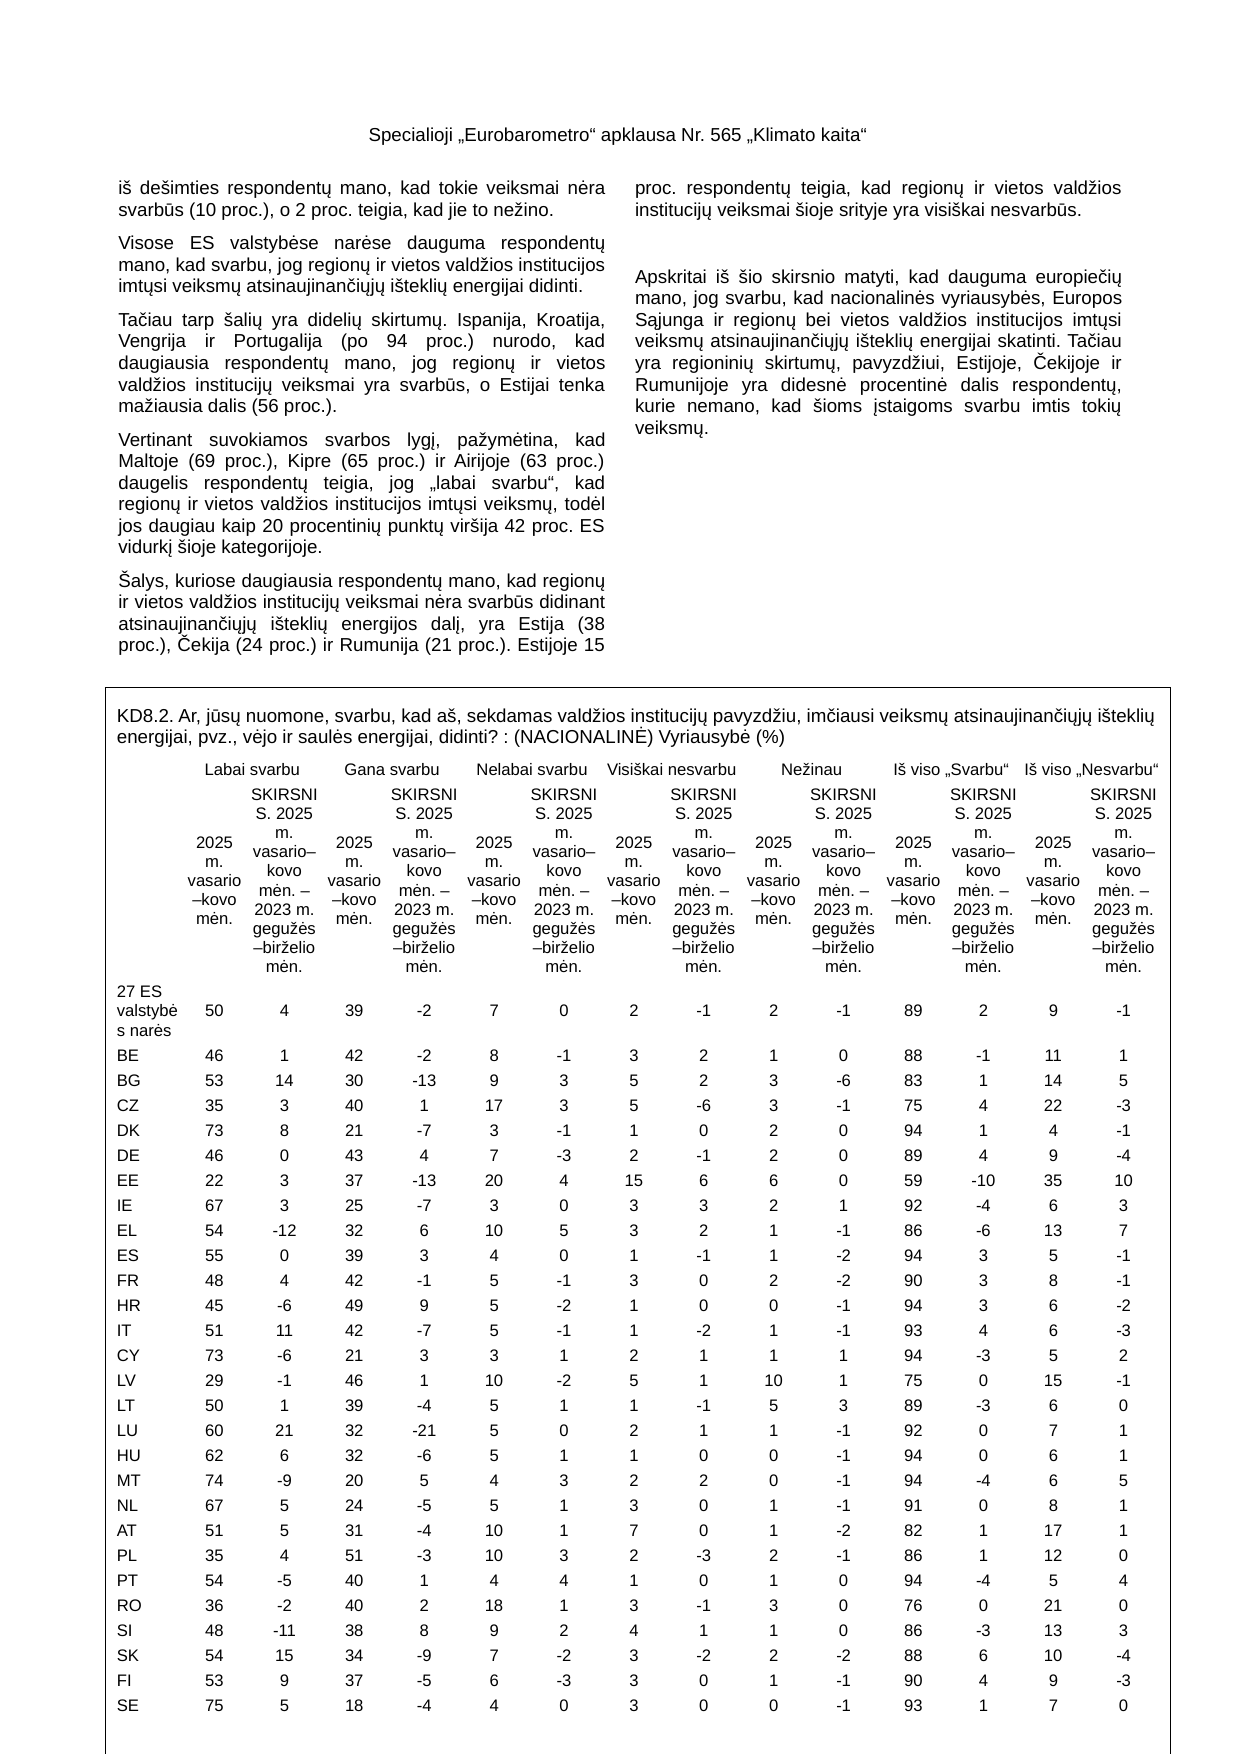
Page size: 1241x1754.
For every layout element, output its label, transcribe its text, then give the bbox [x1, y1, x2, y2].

table_cell 42 [322, 1268, 386, 1292]
table_cell -1 [1085, 1243, 1161, 1267]
table_cell 9 [462, 1068, 526, 1092]
table_cell 1 [945, 1118, 1021, 1142]
table_cell 3 [1085, 1193, 1161, 1217]
table_cell 94 [881, 1443, 945, 1467]
table_cell 35 [182, 1093, 246, 1117]
table_cell 5 [462, 1393, 526, 1417]
table_cell 3 [386, 1243, 462, 1267]
table_cell -1 [666, 979, 741, 1042]
table_cell 54 [182, 1218, 246, 1242]
table_cell 46 [182, 1143, 246, 1167]
table_cell 92 [881, 1418, 945, 1442]
table_cell 0 [945, 1443, 1021, 1467]
table_cell 3 [602, 1493, 666, 1517]
table_cell -1 [806, 1468, 881, 1492]
table_cell -1 [806, 1293, 881, 1317]
table_cell 8 [462, 1043, 526, 1067]
table_cell 0 [666, 1493, 741, 1517]
table_cell 15 [1021, 1368, 1085, 1392]
table_cell Iš viso „Svarbu“ [881, 757, 1021, 782]
table_cell 89 [881, 1143, 945, 1167]
table_cell -1 [386, 1268, 462, 1292]
table_cell SKIRSNIS. 2025 m. vasario–kovo mėn. – 2023 m. gegužės–birželio mėn. [526, 782, 602, 979]
table_cell 21 [1021, 1593, 1085, 1617]
table_cell 14 [1021, 1068, 1085, 1092]
table_cell 46 [182, 1043, 246, 1067]
table_cell -6 [246, 1343, 322, 1367]
table_cell -3 [945, 1618, 1021, 1642]
table_cell 3 [462, 1343, 526, 1367]
table_cell 29 [182, 1368, 246, 1392]
table_cell -1 [806, 1218, 881, 1242]
table_cell 1 [1085, 1043, 1161, 1067]
table_cell 1 [741, 1618, 806, 1642]
table_cell 4 [945, 1093, 1021, 1117]
table_cell 48 [182, 1618, 246, 1642]
table_cell 2 [666, 1218, 741, 1242]
table_cell 4 [246, 979, 322, 1042]
table_cell Iš viso „Nesvarbu“ [1021, 757, 1161, 782]
table_cell 6 [246, 1443, 322, 1467]
table_cell 9 [386, 1293, 462, 1317]
table_cell -12 [246, 1218, 322, 1242]
table_cell 10 [741, 1368, 806, 1392]
table_cell EE [114, 1168, 182, 1192]
table_cell -1 [806, 979, 881, 1042]
table_cell 14 [246, 1068, 322, 1092]
table_cell 5 [462, 1443, 526, 1467]
table_cell EL [114, 1218, 182, 1242]
table_cell 40 [322, 1593, 386, 1617]
table_cell 76 [881, 1593, 945, 1617]
table_cell 1 [386, 1093, 462, 1117]
table_cell 1 [741, 1668, 806, 1692]
table_cell 1 [1085, 1443, 1161, 1467]
table_cell 0 [666, 1693, 741, 1717]
table_cell 2 [602, 1468, 666, 1492]
table_cell -1 [806, 1318, 881, 1342]
table_cell 89 [881, 979, 945, 1042]
table_cell 11 [1021, 1043, 1085, 1067]
table_cell 2 [741, 1118, 806, 1142]
table_cell 6 [945, 1643, 1021, 1667]
table_cell 20 [322, 1468, 386, 1492]
table_cell 1 [526, 1518, 602, 1542]
table_cell 5 [462, 1418, 526, 1442]
table_cell IE [114, 1193, 182, 1217]
table_cell 88 [881, 1043, 945, 1067]
text proc. respondentų teigia, kad regionų ir vietos valdžios institucijų veiksmai šioje srityje yra visiškai nesvarbūs. [635, 177, 1122, 220]
table_cell -1 [666, 1393, 741, 1417]
text Apskritai iš šio skirsnio matyti, kad dauguma europiečių mano, jog svarbu, kad nacionalinės vyriausybės, Europos Sąjunga ir regionų bei vietos valdžios institucijos imtųsi veiksmų atsinaujinančiųjų išteklių energijai skatinti. Tačiau yra regioninių skirtumų, pavyzdžiui, Estijoje, Čekijoje ir Rumunijoje yra didesnė procentinė dalis respondentų, kurie nemano, kad šioms įstaigoms svarbu imtis tokių veiksmų. [635, 266, 1122, 438]
table_cell 2 [602, 979, 666, 1042]
table_cell -6 [806, 1068, 881, 1092]
table_cell 67 [182, 1193, 246, 1217]
table_cell SKIRSNIS. 2025 m. vasario–kovo mėn. – 2023 m. gegužės–birželio mėn. [806, 782, 881, 979]
table_cell Nelabai svarbu [462, 757, 602, 782]
table_cell 60 [182, 1418, 246, 1442]
table_cell 55 [182, 1243, 246, 1267]
table_cell SK [114, 1643, 182, 1667]
table_cell 2025 m. vasario–kovo mėn. [602, 782, 666, 979]
table_cell -1 [945, 1043, 1021, 1067]
table_cell -1 [806, 1693, 881, 1717]
table_cell 1 [945, 1068, 1021, 1092]
table_cell 86 [881, 1218, 945, 1242]
table_cell 8 [246, 1118, 322, 1142]
table_cell -1 [806, 1543, 881, 1567]
table_cell 13 [1021, 1618, 1085, 1642]
table_cell -6 [386, 1443, 462, 1467]
table_cell LT [114, 1393, 182, 1417]
table_cell 0 [1085, 1593, 1161, 1617]
table_cell -4 [945, 1568, 1021, 1592]
table_cell BE [114, 1043, 182, 1067]
table_cell 0 [945, 1593, 1021, 1617]
table_cell 5 [602, 1093, 666, 1117]
table_cell -1 [526, 1318, 602, 1342]
table_cell 40 [322, 1093, 386, 1117]
table_cell 1 [602, 1443, 666, 1467]
table_cell DE [114, 1143, 182, 1167]
table_cell 8 [386, 1618, 462, 1642]
table_cell 2 [741, 1193, 806, 1217]
table_cell 62 [182, 1443, 246, 1467]
table_cell PT [114, 1568, 182, 1592]
table_cell -4 [386, 1693, 462, 1717]
table_cell 54 [182, 1643, 246, 1667]
table_cell 51 [322, 1543, 386, 1567]
table_cell 27 ES valstybės narės [114, 979, 182, 1042]
table_cell 20 [462, 1168, 526, 1192]
table_cell 3 [602, 1693, 666, 1717]
table_cell 2 [1085, 1343, 1161, 1367]
table_cell -4 [1085, 1643, 1161, 1667]
table_cell 93 [881, 1318, 945, 1342]
table_cell -1 [666, 1243, 741, 1267]
table_cell 1 [1085, 1418, 1161, 1442]
table_cell SKIRSNIS. 2025 m. vasario–kovo mėn. – 2023 m. gegužės–birželio mėn. [386, 782, 462, 979]
table_cell 9 [1021, 1668, 1085, 1692]
table_cell 10 [462, 1543, 526, 1567]
table_cell 53 [182, 1068, 246, 1092]
table_cell 4 [462, 1468, 526, 1492]
table_cell CY [114, 1343, 182, 1367]
table_cell 3 [602, 1593, 666, 1617]
table_cell 75 [881, 1368, 945, 1392]
table_cell 4 [462, 1243, 526, 1267]
table_cell 0 [246, 1143, 322, 1167]
table_cell 34 [322, 1643, 386, 1667]
table_cell 0 [741, 1443, 806, 1467]
table_cell 1 [741, 1218, 806, 1242]
table_cell 2 [386, 1593, 462, 1617]
table_cell 0 [741, 1293, 806, 1317]
table_cell 2 [602, 1143, 666, 1167]
table_cell 3 [741, 1068, 806, 1092]
table_cell -3 [1085, 1093, 1161, 1117]
table_cell 2 [666, 1043, 741, 1067]
table_cell 0 [246, 1243, 322, 1267]
table_cell 92 [881, 1193, 945, 1217]
table_cell 2025 m. vasario–kovo mėn. [322, 782, 386, 979]
table_cell 0 [526, 979, 602, 1042]
table_cell 9 [1021, 979, 1085, 1042]
table_cell -6 [246, 1293, 322, 1317]
table_cell 39 [322, 1243, 386, 1267]
table_cell 9 [246, 1668, 322, 1692]
table_cell DK [114, 1118, 182, 1142]
table_cell 22 [1021, 1093, 1085, 1117]
table_cell 1 [741, 1518, 806, 1542]
table_cell 75 [182, 1693, 246, 1717]
table_cell 6 [1021, 1293, 1085, 1317]
table_cell 1 [386, 1368, 462, 1392]
table_cell 0 [806, 1593, 881, 1617]
table_cell 3 [602, 1193, 666, 1217]
table_cell PL [114, 1543, 182, 1567]
table_cell 67 [182, 1493, 246, 1517]
table_cell 1 [666, 1418, 741, 1442]
table_cell 7 [1021, 1418, 1085, 1442]
table_cell 1 [526, 1343, 602, 1367]
table_cell RO [114, 1593, 182, 1617]
table_cell 3 [526, 1093, 602, 1117]
table_cell 0 [666, 1668, 741, 1692]
table_cell 5 [602, 1368, 666, 1392]
table_cell 2 [666, 1068, 741, 1092]
table_cell -4 [386, 1518, 462, 1542]
table_cell 6 [1021, 1318, 1085, 1342]
table_cell -3 [526, 1668, 602, 1692]
table_cell -3 [1085, 1668, 1161, 1692]
table_cell 1 [526, 1443, 602, 1467]
table_cell 0 [666, 1568, 741, 1592]
table_cell 0 [806, 1568, 881, 1592]
table_cell 3 [741, 1093, 806, 1117]
table_cell 6 [1021, 1443, 1085, 1467]
table_cell 94 [881, 1468, 945, 1492]
table_cell -2 [666, 1318, 741, 1342]
table_cell 1 [526, 1493, 602, 1517]
table_cell -2 [806, 1518, 881, 1542]
table_cell 2 [666, 1468, 741, 1492]
table_cell IT [114, 1318, 182, 1342]
table_cell 0 [666, 1118, 741, 1142]
table_cell 0 [526, 1418, 602, 1442]
table_cell 6 [666, 1168, 741, 1192]
table_cell 0 [806, 1143, 881, 1167]
table_cell 1 [666, 1343, 741, 1367]
table_cell Gana svarbu [322, 757, 462, 782]
table_cell 0 [666, 1518, 741, 1542]
table_cell 0 [945, 1368, 1021, 1392]
table_cell 1 [602, 1393, 666, 1417]
table_cell 2 [602, 1543, 666, 1567]
table_cell 4 [945, 1318, 1021, 1342]
table_cell 11 [246, 1318, 322, 1342]
table_cell 6 [462, 1668, 526, 1692]
table_cell 3 [602, 1268, 666, 1292]
table_cell 2025 m. vasario–kovo mėn. [881, 782, 945, 979]
table_cell 3 [602, 1043, 666, 1067]
text Visose ES valstybėse narėse dauguma respondentų mano, kad svarbu, jog regionų ir vietos valdžios institucijos imtųsi veiksmų atsinaujinančiųjų išteklių energijai didinti. [118, 232, 605, 297]
table_cell 1 [526, 1393, 602, 1417]
table_cell -1 [246, 1368, 322, 1392]
table_cell ES [114, 1243, 182, 1267]
table_cell -3 [945, 1393, 1021, 1417]
table_cell 21 [246, 1418, 322, 1442]
table_cell 3 [386, 1343, 462, 1367]
table_cell 1 [1085, 1493, 1161, 1517]
table_cell 94 [881, 1293, 945, 1317]
table_cell 3 [1085, 1618, 1161, 1642]
table_cell 10 [1085, 1168, 1161, 1192]
table_cell LV [114, 1368, 182, 1392]
table_cell 3 [945, 1268, 1021, 1292]
table_cell 51 [182, 1318, 246, 1342]
table_cell 51 [182, 1518, 246, 1542]
table_cell 42 [322, 1043, 386, 1067]
table_cell -6 [945, 1218, 1021, 1242]
table_cell 5 [1085, 1468, 1161, 1492]
table_cell 0 [741, 1468, 806, 1492]
table_cell 31 [322, 1518, 386, 1542]
table_cell 1 [741, 1418, 806, 1442]
table_cell 1 [602, 1243, 666, 1267]
table_cell 3 [741, 1593, 806, 1617]
table_cell 1 [741, 1318, 806, 1342]
table_cell 2 [741, 1643, 806, 1667]
table_cell 90 [881, 1668, 945, 1692]
table_cell 86 [881, 1543, 945, 1567]
table_cell 5 [386, 1468, 462, 1492]
table_cell 5 [246, 1493, 322, 1517]
text Tačiau tarp šalių yra didelių skirtumų. Ispanija, Kroatija, Vengrija ir Portugalija (po 94 proc.) nurodo, kad daugiausia respondentų mano, jog regionų ir vietos valdžios institucijų veiksmai yra svarbūs, o Estijai tenka mažiausia dalis (56 proc.). [118, 309, 605, 416]
table_cell 0 [806, 1168, 881, 1192]
table_cell 94 [881, 1343, 945, 1367]
table_cell MT [114, 1468, 182, 1492]
table_cell 46 [322, 1368, 386, 1392]
table_cell -2 [526, 1293, 602, 1317]
table_cell 4 [1085, 1568, 1161, 1592]
table_cell 0 [1085, 1693, 1161, 1717]
table_cell 1 [602, 1568, 666, 1592]
table_cell 2025 m. vasario–kovo mėn. [462, 782, 526, 979]
table_cell 39 [322, 979, 386, 1042]
table_cell 50 [182, 979, 246, 1042]
table_cell 17 [1021, 1518, 1085, 1542]
table_cell 3 [945, 1293, 1021, 1317]
table_cell 3 [602, 1643, 666, 1667]
table_cell 1 [945, 1518, 1021, 1542]
table_cell 2025 m. vasario–kovo mėn. [741, 782, 806, 979]
table_cell 4 [526, 1568, 602, 1592]
table_cell -2 [386, 979, 462, 1042]
table_cell 2 [602, 1343, 666, 1367]
table_cell -3 [526, 1143, 602, 1167]
table_cell FI [114, 1668, 182, 1692]
table_cell 37 [322, 1668, 386, 1692]
table_cell -3 [1085, 1318, 1161, 1342]
table_cell 5 [741, 1393, 806, 1417]
table_cell 3 [526, 1468, 602, 1492]
table_cell 4 [1021, 1118, 1085, 1142]
table_cell 9 [1021, 1143, 1085, 1167]
table_cell 2025 m. vasario–kovo mėn. [182, 782, 246, 979]
table_cell 3 [246, 1093, 322, 1117]
table_cell Nežinau [741, 757, 881, 782]
table_cell -2 [806, 1643, 881, 1667]
table_cell 6 [386, 1218, 462, 1242]
table_cell 3 [526, 1543, 602, 1567]
table_cell 4 [246, 1543, 322, 1567]
table_cell 7 [462, 979, 526, 1042]
table_cell SKIRSNIS. 2025 m. vasario–kovo mėn. – 2023 m. gegužės–birželio mėn. [246, 782, 322, 979]
table_cell 1 [741, 1568, 806, 1592]
table_cell 5 [462, 1293, 526, 1317]
table_cell 4 [526, 1168, 602, 1192]
table_cell 3 [526, 1068, 602, 1092]
table_cell -1 [806, 1668, 881, 1692]
table_cell 32 [322, 1218, 386, 1242]
table_cell 25 [322, 1193, 386, 1217]
table_cell 4 [246, 1268, 322, 1292]
table_cell 3 [246, 1193, 322, 1217]
table_cell 1 [386, 1568, 462, 1592]
table_cell 5 [1085, 1068, 1161, 1092]
table_cell 42 [322, 1318, 386, 1342]
table_cell 43 [322, 1143, 386, 1167]
table_cell -2 [806, 1243, 881, 1267]
table_cell 1 [741, 1493, 806, 1517]
table_cell -2 [666, 1643, 741, 1667]
table_cell 1 [666, 1368, 741, 1392]
table_cell 3 [462, 1193, 526, 1217]
table_cell 10 [1021, 1643, 1085, 1667]
table_cell 7 [462, 1643, 526, 1667]
table_cell 0 [806, 1118, 881, 1142]
table_cell FR [114, 1268, 182, 1292]
table_cell 22 [182, 1168, 246, 1192]
table_cell 3 [246, 1168, 322, 1192]
table_header KD8.2. Ar, jūsų nuomone, svarbu, kad aš, sekdamas valdžios institucijų pavyzdžiu, imčiausi veiksmų atsinaujinančiųjų išteklių energijai, pvz., vėjo ir saulės energijai, didinti? : (NACIONALINĖ) Vyriausybė (%) [114, 696, 1161, 757]
table_cell 17 [462, 1093, 526, 1117]
table_cell -3 [666, 1543, 741, 1567]
table_cell -7 [386, 1118, 462, 1142]
table_cell 8 [1021, 1268, 1085, 1292]
table_cell Labai svarbu [182, 757, 322, 782]
table_cell 54 [182, 1568, 246, 1592]
table_cell 49 [322, 1293, 386, 1317]
table_cell -1 [666, 1593, 741, 1617]
table_cell -1 [806, 1418, 881, 1442]
table_cell 1 [666, 1618, 741, 1642]
table_cell 0 [945, 1418, 1021, 1442]
table_cell 5 [246, 1693, 322, 1717]
table_cell 1 [246, 1043, 322, 1067]
table_cell 2 [741, 1543, 806, 1567]
table_cell 73 [182, 1343, 246, 1367]
table_cell -1 [1085, 1368, 1161, 1392]
table_cell 32 [322, 1443, 386, 1467]
table_cell 0 [1085, 1543, 1161, 1567]
table_cell -10 [945, 1168, 1021, 1192]
table_cell 5 [462, 1318, 526, 1342]
table_cell 2 [526, 1618, 602, 1642]
table_cell 1 [945, 1693, 1021, 1717]
table_cell 1 [741, 1343, 806, 1367]
text [106, 688, 1170, 1754]
table_cell 1 [602, 1293, 666, 1317]
table_cell 82 [881, 1518, 945, 1542]
table_cell -6 [666, 1093, 741, 1117]
table_cell -7 [386, 1193, 462, 1217]
table_cell 3 [462, 1118, 526, 1142]
table_cell 9 [462, 1618, 526, 1642]
table_cell 0 [666, 1268, 741, 1292]
table_cell -1 [1085, 979, 1161, 1042]
table_cell 30 [322, 1068, 386, 1092]
table_cell 59 [881, 1168, 945, 1192]
table_cell 10 [462, 1518, 526, 1542]
table_cell -2 [1085, 1293, 1161, 1317]
table_cell 1 [741, 1043, 806, 1067]
table_cell 1 [602, 1318, 666, 1342]
table_cell 89 [881, 1393, 945, 1417]
table_cell 1 [1085, 1518, 1161, 1542]
table_cell -4 [945, 1468, 1021, 1492]
table_cell 75 [881, 1093, 945, 1117]
table_cell SKIRSNIS. 2025 m. vasario–kovo mėn. – 2023 m. gegužės–birželio mėn. [666, 782, 741, 979]
table_cell 8 [1021, 1493, 1085, 1517]
table_cell -2 [246, 1593, 322, 1617]
table_cell 2025 m. vasario–kovo mėn. [1021, 782, 1085, 979]
table_cell 3 [602, 1218, 666, 1242]
table_cell -5 [386, 1668, 462, 1692]
table_cell 39 [322, 1393, 386, 1417]
table_cell 15 [246, 1643, 322, 1667]
table_cell -2 [526, 1368, 602, 1392]
table_cell 0 [666, 1443, 741, 1467]
table_cell 3 [806, 1393, 881, 1417]
table_cell 3 [666, 1193, 741, 1217]
table_cell -3 [386, 1543, 462, 1567]
table_cell 7 [602, 1518, 666, 1542]
table_cell 2 [945, 979, 1021, 1042]
table_cell 21 [322, 1343, 386, 1367]
table_cell -1 [1085, 1118, 1161, 1142]
table_cell 6 [1021, 1393, 1085, 1417]
table_cell -5 [246, 1568, 322, 1592]
table_cell 38 [322, 1618, 386, 1642]
table_cell -11 [246, 1618, 322, 1642]
table_cell -1 [806, 1443, 881, 1467]
table_cell 40 [322, 1568, 386, 1592]
table_cell 5 [1021, 1343, 1085, 1367]
table_cell -4 [1085, 1143, 1161, 1167]
table_cell 6 [1021, 1468, 1085, 1492]
table_cell Visiškai nesvarbu [602, 757, 741, 782]
table_cell 12 [1021, 1543, 1085, 1567]
table_cell 94 [881, 1243, 945, 1267]
table_cell BG [114, 1068, 182, 1092]
table_cell 5 [602, 1068, 666, 1092]
table_cell -13 [386, 1168, 462, 1192]
table_cell -1 [526, 1043, 602, 1067]
table_cell CZ [114, 1093, 182, 1117]
table_cell 4 [945, 1143, 1021, 1167]
table_cell 91 [881, 1493, 945, 1517]
table_cell -3 [945, 1343, 1021, 1367]
table_cell 4 [462, 1693, 526, 1717]
table_cell 0 [741, 1693, 806, 1717]
table_cell NL [114, 1493, 182, 1517]
table_cell -7 [386, 1318, 462, 1342]
table_cell 74 [182, 1468, 246, 1492]
table_cell LU [114, 1418, 182, 1442]
table_cell 7 [462, 1143, 526, 1167]
table_cell 2 [741, 979, 806, 1042]
table_cell 6 [741, 1168, 806, 1192]
table_cell 37 [322, 1168, 386, 1192]
table_cell 35 [182, 1543, 246, 1567]
table_cell 48 [182, 1268, 246, 1292]
table_cell 1 [246, 1393, 322, 1417]
table_cell -2 [386, 1043, 462, 1067]
table_cell 0 [945, 1493, 1021, 1517]
table_cell 10 [462, 1218, 526, 1242]
table_cell AT [114, 1518, 182, 1542]
table_cell 4 [945, 1668, 1021, 1692]
table_cell 0 [526, 1693, 602, 1717]
table_cell 3 [945, 1243, 1021, 1267]
table_cell SKIRSNIS. 2025 m. vasario–kovo mėn. – 2023 m. gegužės–birželio mėn. [1085, 782, 1161, 979]
table_cell -2 [526, 1643, 602, 1667]
table_cell 73 [182, 1118, 246, 1142]
table_cell SE [114, 1693, 182, 1717]
table_cell 0 [526, 1193, 602, 1217]
table_cell 4 [462, 1568, 526, 1592]
table_cell 1 [741, 1243, 806, 1267]
table_cell -1 [526, 1268, 602, 1292]
table_cell -5 [386, 1493, 462, 1517]
table_cell 5 [526, 1218, 602, 1242]
table_cell 10 [462, 1368, 526, 1392]
table_cell -4 [945, 1193, 1021, 1217]
table_cell -21 [386, 1418, 462, 1442]
table_cell 3 [602, 1668, 666, 1692]
table_cell 7 [1085, 1218, 1161, 1242]
table_cell 94 [881, 1568, 945, 1592]
table_cell 7 [1021, 1693, 1085, 1717]
table_cell 5 [1021, 1243, 1085, 1267]
table_cell 13 [1021, 1218, 1085, 1242]
table_cell 5 [462, 1268, 526, 1292]
table_cell -9 [386, 1643, 462, 1667]
table_cell 1 [602, 1118, 666, 1142]
table_cell 0 [666, 1293, 741, 1317]
table_cell 1 [806, 1193, 881, 1217]
table_cell 0 [526, 1243, 602, 1267]
table_cell 18 [322, 1693, 386, 1717]
table_cell 5 [1021, 1568, 1085, 1592]
table_cell 53 [182, 1668, 246, 1692]
table_cell 83 [881, 1068, 945, 1092]
table_cell 5 [246, 1518, 322, 1542]
table_cell -1 [666, 1143, 741, 1167]
table_cell -9 [246, 1468, 322, 1492]
table_cell -2 [806, 1268, 881, 1292]
table_cell -1 [806, 1093, 881, 1117]
table_cell 15 [602, 1168, 666, 1192]
table_cell 2 [741, 1268, 806, 1292]
table_cell [114, 782, 182, 979]
table_cell 24 [322, 1493, 386, 1517]
table_cell SKIRSNIS. 2025 m. vasario–kovo mėn. – 2023 m. gegužės–birželio mėn. [945, 782, 1021, 979]
table_cell 88 [881, 1643, 945, 1667]
table_cell SI [114, 1618, 182, 1642]
table_cell -13 [386, 1068, 462, 1092]
table_cell 50 [182, 1393, 246, 1417]
table_cell 2 [741, 1143, 806, 1167]
table_cell 45 [182, 1293, 246, 1317]
table_cell 1 [945, 1543, 1021, 1567]
table_cell 0 [1085, 1393, 1161, 1417]
table_cell 1 [806, 1343, 881, 1367]
table_cell 5 [462, 1493, 526, 1517]
table_cell HR [114, 1293, 182, 1317]
table_cell 2 [602, 1418, 666, 1442]
table_cell 6 [1021, 1193, 1085, 1217]
table_cell [114, 757, 182, 782]
table_cell -1 [806, 1493, 881, 1517]
text Vertinant suvokiamos svarbos lygį, pažymėtina, kad Maltoje (69 proc.), Kipre (65 proc.) ir Airijoje (63 proc.) daugelis respondentų teigia, jog „labai svarbu“, kad regionų ir vietos valdžios institucijos imtųsi veiksmų, todėl jos daugiau kaip 20 procentinių punktų viršija 42 proc. ES vidurkį šioje kategorijoje. [118, 428, 605, 558]
table_cell -1 [1085, 1268, 1161, 1292]
text iš dešimties respondentų mano, kad tokie veiksmai nėra svarbūs (10 proc.), o 2 proc. teigia, kad jie to nežino. [118, 177, 605, 220]
table_cell 90 [881, 1268, 945, 1292]
text Šalys, kuriose daugiausia respondentų mano, kad regionų ir vietos valdžios institucijų veiksmai nėra svarbūs didinant atsinaujinančiųjų išteklių energijos dalį, yra Estija (38 proc.), Čekija (24 proc.) ir Rumunija (21 proc.). Estijoje 15 [118, 569, 605, 656]
table_cell 0 [806, 1618, 881, 1642]
table_cell -1 [526, 1118, 602, 1142]
table_cell 32 [322, 1418, 386, 1442]
table_cell 4 [386, 1143, 462, 1167]
table_cell 36 [182, 1593, 246, 1617]
table_cell 93 [881, 1693, 945, 1717]
table_cell 18 [462, 1593, 526, 1617]
table_cell 86 [881, 1618, 945, 1642]
table_cell -4 [386, 1393, 462, 1417]
table_cell 1 [526, 1593, 602, 1617]
table_cell 1 [806, 1368, 881, 1392]
table_cell 35 [1021, 1168, 1085, 1192]
table_cell 94 [881, 1118, 945, 1142]
table_cell 4 [602, 1618, 666, 1642]
table_cell 21 [322, 1118, 386, 1142]
table_cell 0 [806, 1043, 881, 1067]
table_cell HU [114, 1443, 182, 1467]
